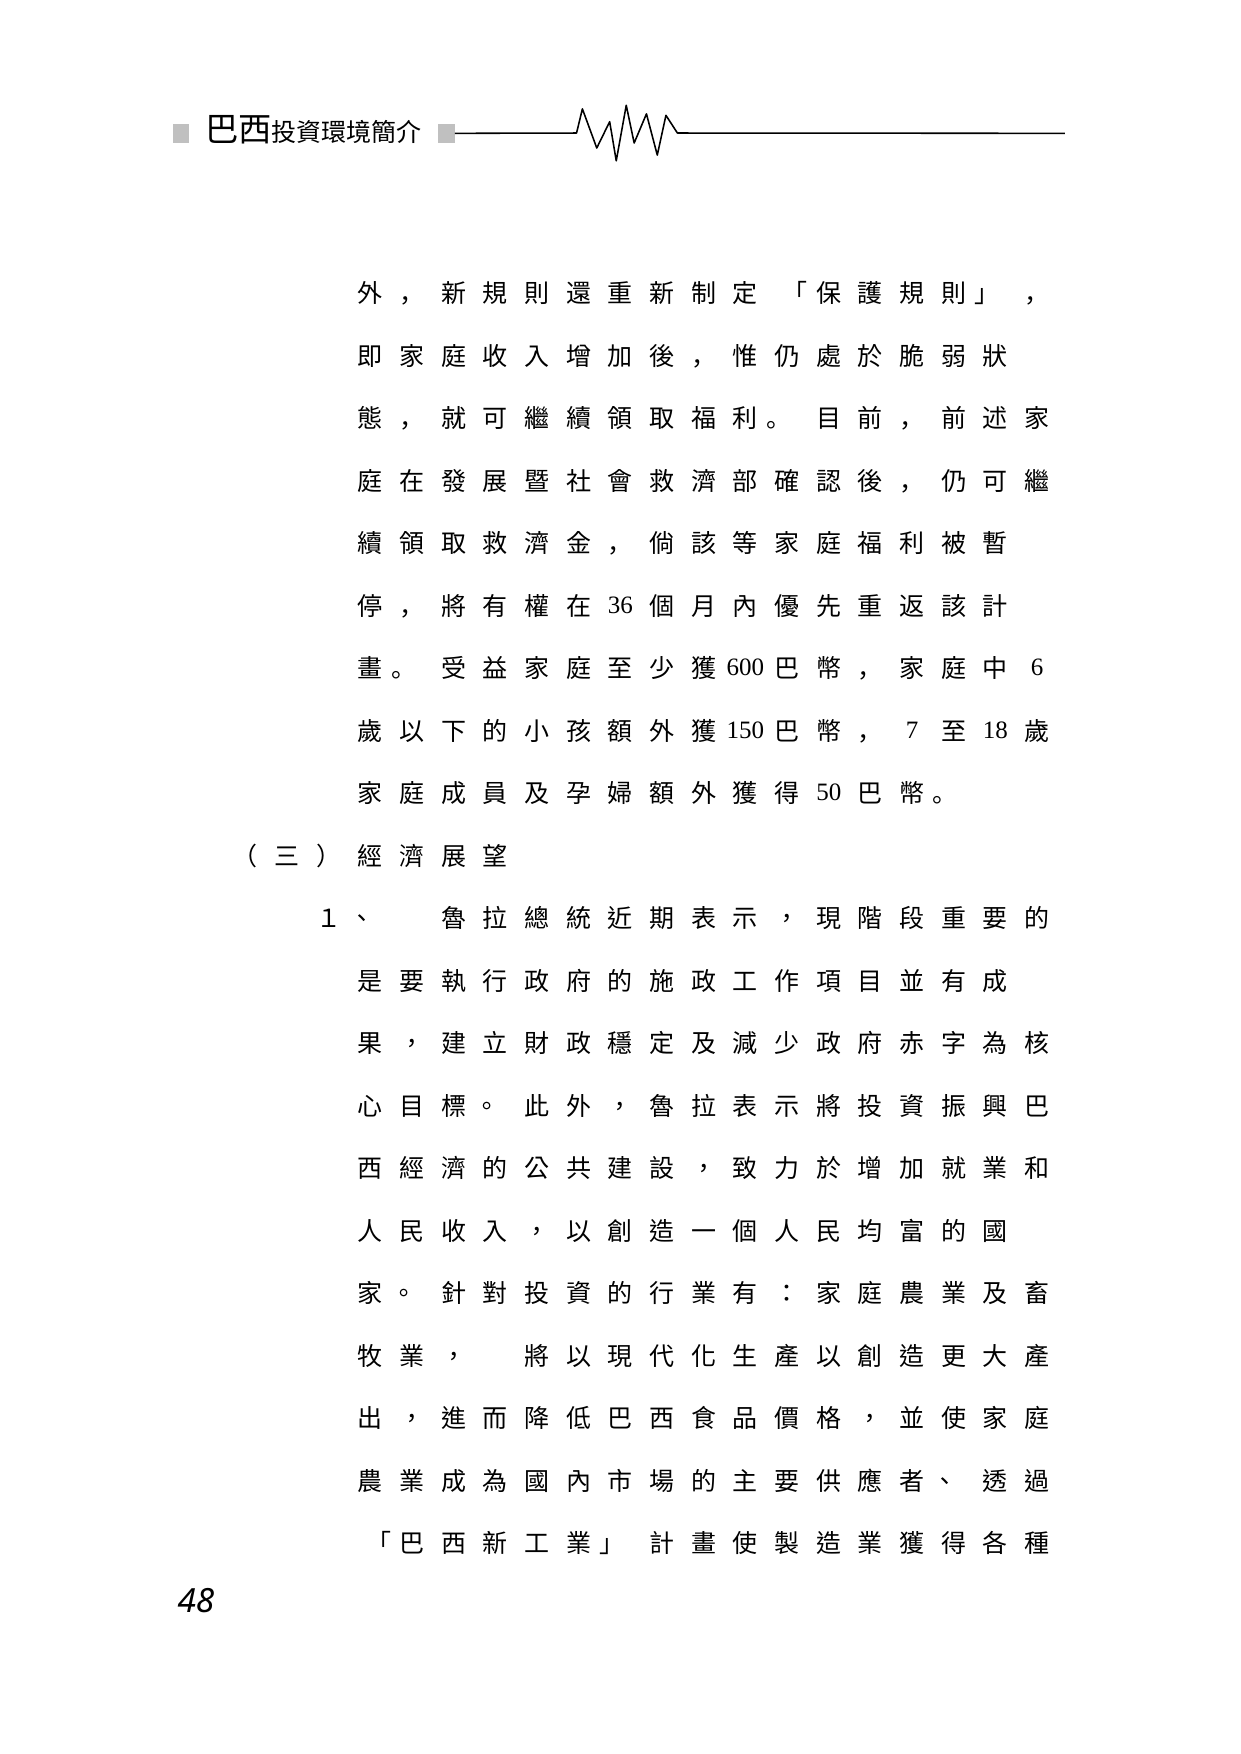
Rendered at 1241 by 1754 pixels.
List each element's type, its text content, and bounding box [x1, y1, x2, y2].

text 外，新規則還重新制定「保護規則」，即家庭收入增加後，惟仍處於脆弱狀態，就可繼續領取福利。目前，前述家庭在發展暨社會救濟部確認後，仍可繼續領取救濟金，倘該等家庭福利被暫停，將有權在36個月內優先重返該計畫。受益家庭至少獲600巴幣，家庭中6歲以下的小孩額外獲150巴幣，7至18歲家庭成員及孕婦額外獲得50巴幣。 [330, 250, 1058, 813]
text （三）經濟展望 [207, 813, 1058, 875]
text １、 魯拉總統近期表示，現階段重要的是要執行政府的施政工作項目並有成果，建立財政穩定及減少政府赤字為核心目標。此外，魯拉表示將投資振興巴西經濟的公共建設，致力於增加就業和人民收入，以創造一個人民均富的國家。針對投資的行業有：家庭農業及畜牧業， 將以現代化生產以創造更大產出，進而降低巴西食品價格，並使家庭農業成為國內市場的主要供應者、透過「巴西新工業」計畫使製造業獲得各種 [281, 875, 1058, 1563]
